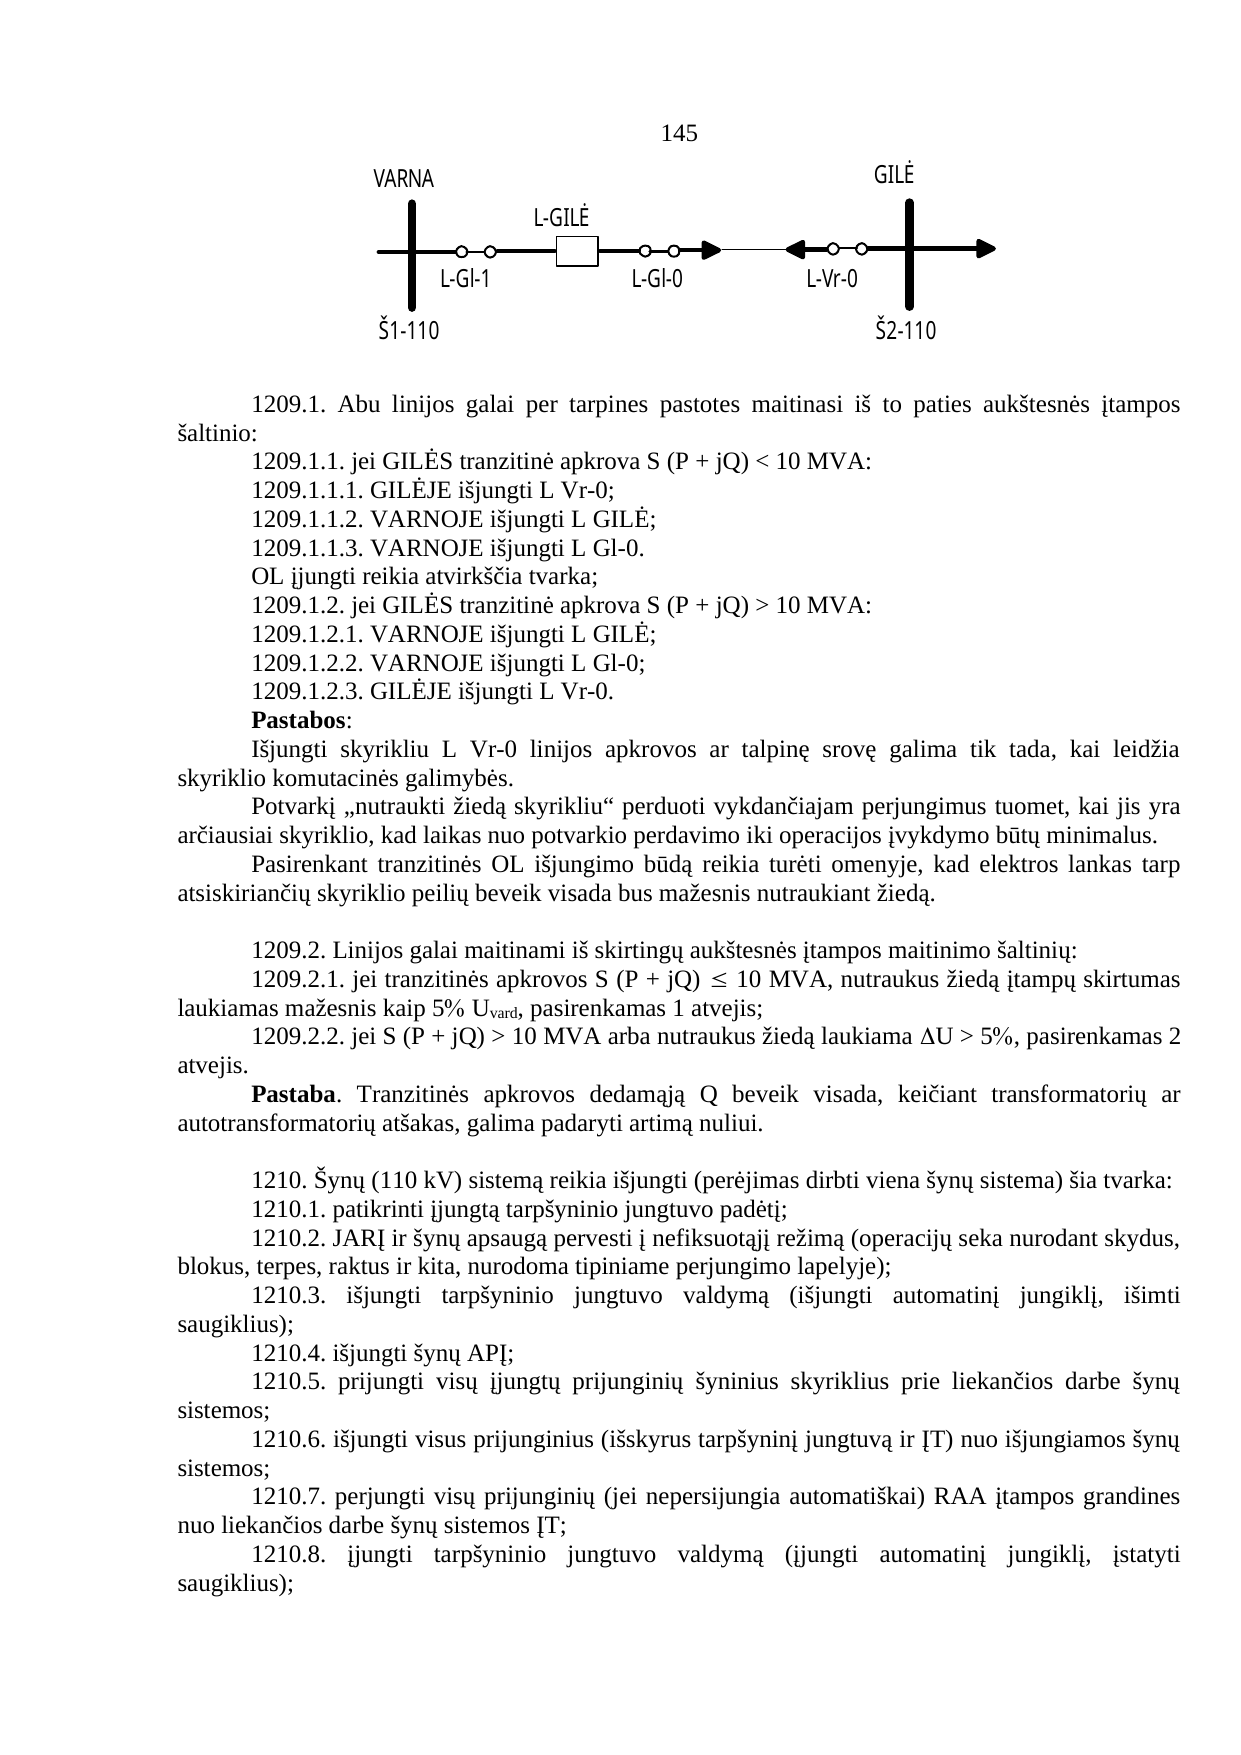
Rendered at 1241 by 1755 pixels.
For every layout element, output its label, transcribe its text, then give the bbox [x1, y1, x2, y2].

text 1209.1.2.3. GILĖJE išjungti L Vr-0. [177, 676, 1181, 705]
text 1209.1. Abu linijos galai per tarpines pastotes maitinasi iš to paties aukštesnės įtampos šaltinio: [177, 389, 1181, 446]
text Pastaba. Tranzitinės apkrovos dedamąją Q beveik visada, keičiant transformatorių ar autotransformatorių atšakas, galima padaryti artimą nuliui. [177, 1079, 1181, 1136]
text 1209.1.1. jei GILĖS tranzitinė apkrova S (P + jQ) < 10 MVA: [177, 446, 1181, 475]
text 1210.2. JARĮ ir šynų apsaugą pervesti į nefiksuotąjį režimą (operacijų seka nurodant skydus, blokus, terpes, raktus ir kita, nurodoma tipiniame perjungimo lapelyje); [177, 1223, 1181, 1280]
text 1209.1.1.1. GILĖJE išjungti L Vr-0; [177, 475, 1181, 504]
text Pasirenkant tranzitinės OL išjungimo būdą reikia turėti omenyje, kad elektros lankas tarp atsiskiriančių skyriklio peilių beveik visada bus mažesnis nutraukiant žiedą. [177, 849, 1181, 906]
text 1209.1.1.2. VARNOJE išjungti L GILĖ; [177, 504, 1181, 533]
text 1209.2.1. jei tranzitinės apkrovos S (P + jQ)  10 MVA, nutraukus žiedą įtampų skirtumas laukiamas mažesnis kaip 5 Uvard, pasirenkamas 1 atvejis; [177, 964, 1181, 1021]
text 1209.2.2. jei S (P + jQ) > 10 MVA arba nutraukus žiedą laukiama U > 5, pasirenkamas 2 atvejis. [177, 1021, 1181, 1079]
text 1209.1.2.2. VARNOJE išjungti L Gl-0; [177, 648, 1181, 676]
text Išjungti skyrikliu L Vr-0 linijos apkrovos ar talpinę srovę galima tik tada, kai leidžia skyriklio komutacinės galimybės. [177, 734, 1181, 791]
text 1209.2. Linijos galai maitinami iš skirtingų aukštesnės įtampos maitinimo šaltinių: [177, 935, 1181, 964]
text 1210.3. išjungti tarpšyninio jungtuvo valdymą (išjungti automatinį jungiklį, išimti saugiklius); [177, 1280, 1181, 1338]
text Potvarkį „nutraukti žiedą skyrikliu“ perduoti vykdančiajam perjungimus tuomet, kai jis yra arčiausiai skyriklio, kad laikas nuo potvarkio perdavimo iki operacijos įvykdymo būtų minimalus. [177, 791, 1181, 849]
text 1210.1. patikrinti įjungtą tarpšyninio jungtuvo padėtį; [177, 1194, 1181, 1223]
text 1209.1.1.3. VARNOJE išjungti L Gl-0. [177, 533, 1181, 561]
text 1210.7. perjungti visų prijunginių (jei nepersijungia automatiškai) RAA įtampos grandines nuo liekančios darbe šynų sistemos ĮT; [177, 1481, 1181, 1539]
text 1210.5. prijungti visų įjungtų prijunginių šyninius skyriklius prie liekančios darbe šynų sistemos; [177, 1366, 1181, 1424]
text 1210.6. išjungti visus prijunginius (išskyrus tarpšyninį jungtuvą ir ĮT) nuo išjungiamos šynų sistemos; [177, 1424, 1181, 1481]
text 1209.1.2. jei GILĖS tranzitinė apkrova S (P + jQ) > 10 MVA: [177, 590, 1181, 619]
text 1209.1.2.1. VARNOJE išjungti L GILĖ; [177, 619, 1181, 648]
text 1210. Šynų (110 kV) sistemą reikia išjungti (perėjimas dirbti viena šynų sistema) šia tvarka: [177, 1165, 1181, 1194]
text 1210.4. išjungti šynų APĮ; [177, 1338, 1181, 1366]
text OL įjungti reikia atvirkščia tvarka; [177, 561, 1181, 590]
text 1210.8. įjungti tarpšyninio jungtuvo valdymą (įjungti automatinį jungiklį, įstatyti saugiklius); [177, 1539, 1181, 1596]
text Pastabos: [177, 705, 1181, 734]
